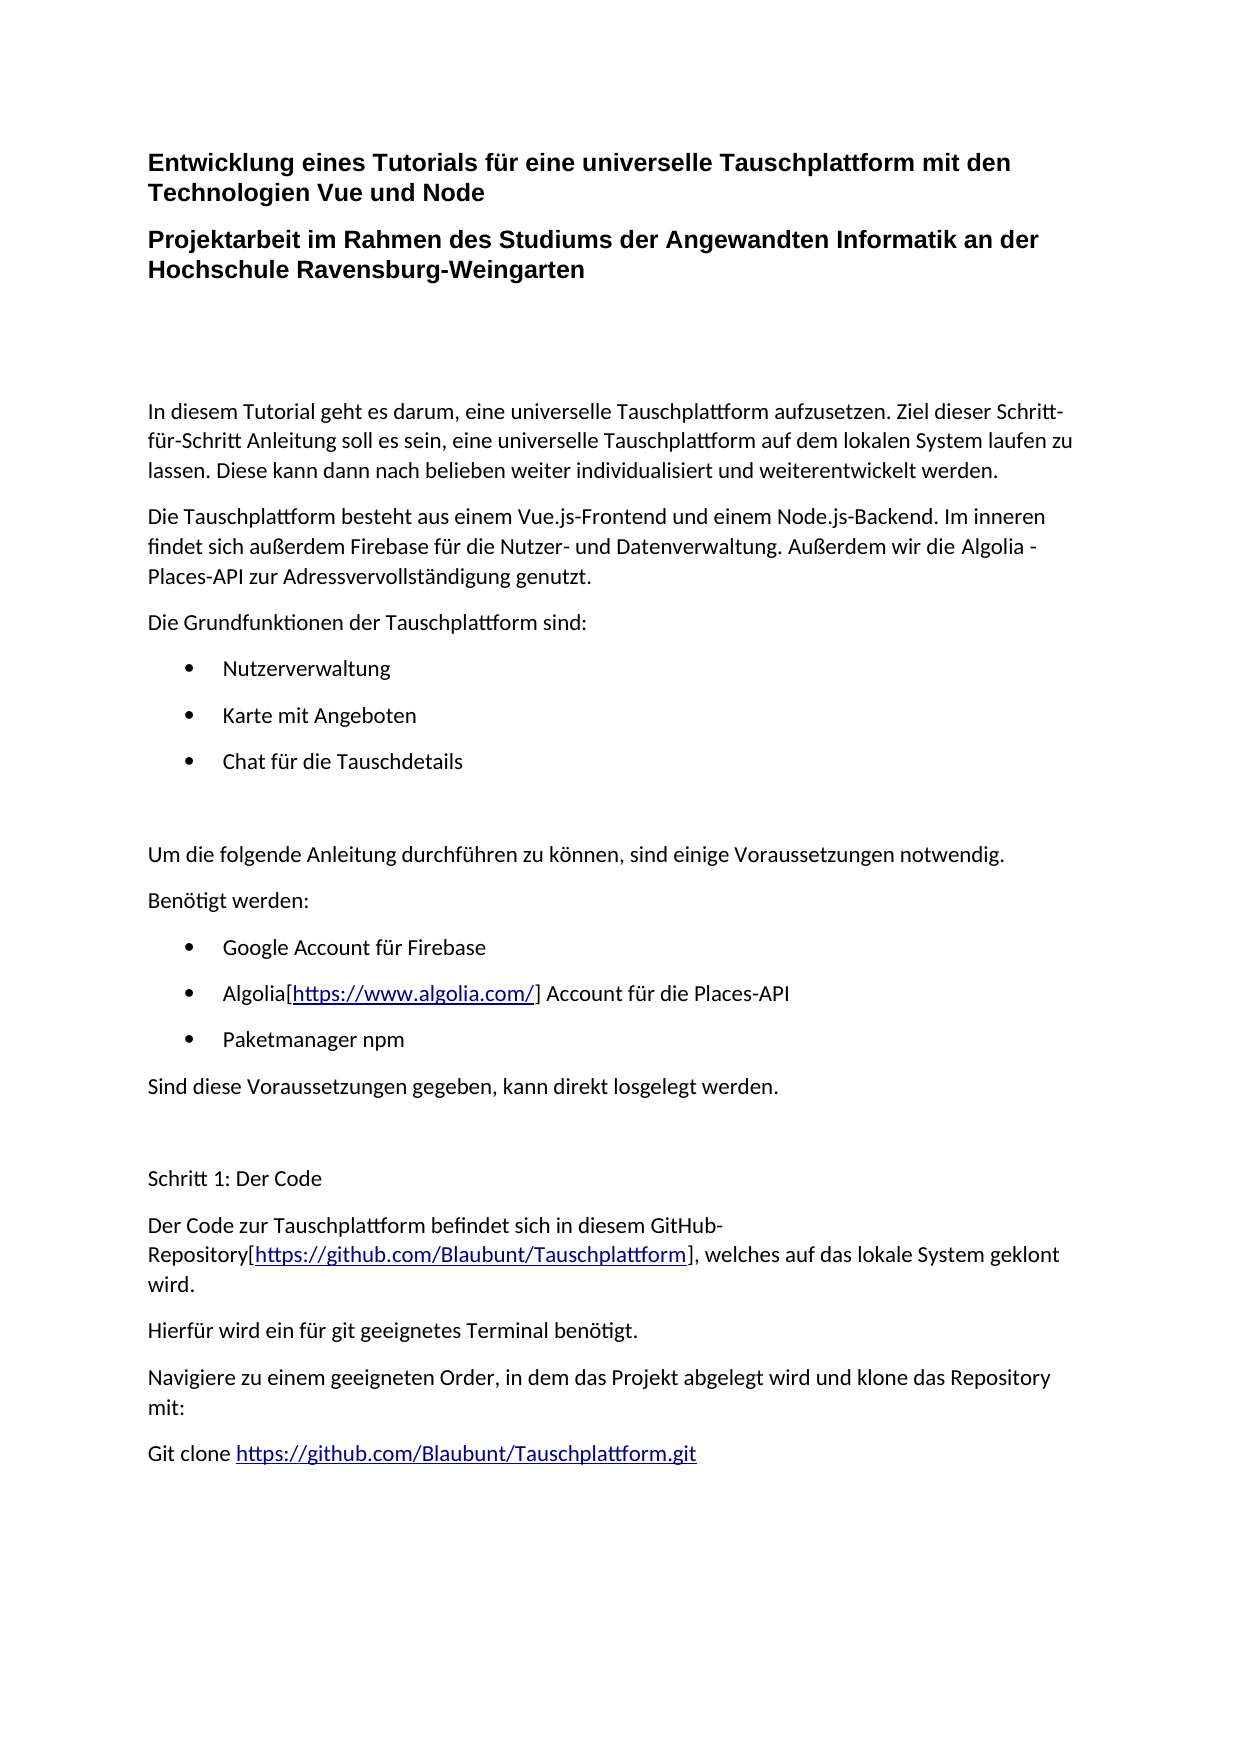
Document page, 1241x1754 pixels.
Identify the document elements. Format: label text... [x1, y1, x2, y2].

text Hierfür wird ein für git geeignetes Terminal benötigt. [148, 1317, 1093, 1344]
text Die Tauschplattform besteht aus einem Vue.js-Frontend und einem Node.js-Backend. Im inneren findet sich außerdem Firebase für die Nutzer- und Datenverwaltung. Außerdem wir die Algolia -Places-API zur Adressvervollständigung genutzt. [148, 502, 1093, 590]
text Sind diese Voraussetzungen gegeben, kann direkt losgelegt werden. [148, 1072, 1093, 1100]
list Paketmanager npm [185, 1025, 1093, 1053]
text Git clone https://github.com/Blaubunt/Tauschplattform.git [148, 1439, 1093, 1467]
list Algolia[https://www.algolia.com/] Account für die Places-API [185, 979, 1093, 1007]
text In diesem Tutorial geht es darum, eine universelle Tauschplattform aufzusetzen. Ziel dieser Schritt-für-Schritt Anleitung soll es sein, eine universelle Tauschplattform auf dem lokalen System laufen zu lassen. Diese kann dann nach belieben weiter individualisiert und weiterentwickelt werden. [148, 397, 1093, 484]
text Entwicklung eines Tutorials für eine universelle Tauschplattform mit den Technologien Vue und Node [148, 148, 1093, 207]
text Projektarbeit im Rahmen des Studiums der Angewandten Informatik an der Hochschule Ravensburg-Weingarten [148, 225, 1093, 284]
list Karte mit Angeboten [185, 701, 1093, 729]
text Navigiere zu einem geeigneten Order, in dem das Projekt abgelegt wird und klone das Repository mit: [148, 1363, 1093, 1421]
list Nutzerverwaltung [185, 654, 1093, 683]
text Die Grundfunktionen der Tauschplattform sind: [148, 608, 1093, 636]
text Benötigt werden: [148, 886, 1093, 914]
text Der Code zur Tauschplattform befindet sich in diesem GitHub-Repository[https://github.com/Blaubunt/Tauschplattform], welches auf das lokale System geklont wird. [148, 1211, 1093, 1298]
text Um die folgende Anleitung durchführen zu können, sind einige Voraussetzungen notwendig. [148, 840, 1093, 868]
list Chat für die Tauschdetails [185, 747, 1093, 775]
list Google Account für Firebase [185, 933, 1093, 961]
text Schritt 1: Der Code [148, 1164, 1093, 1192]
